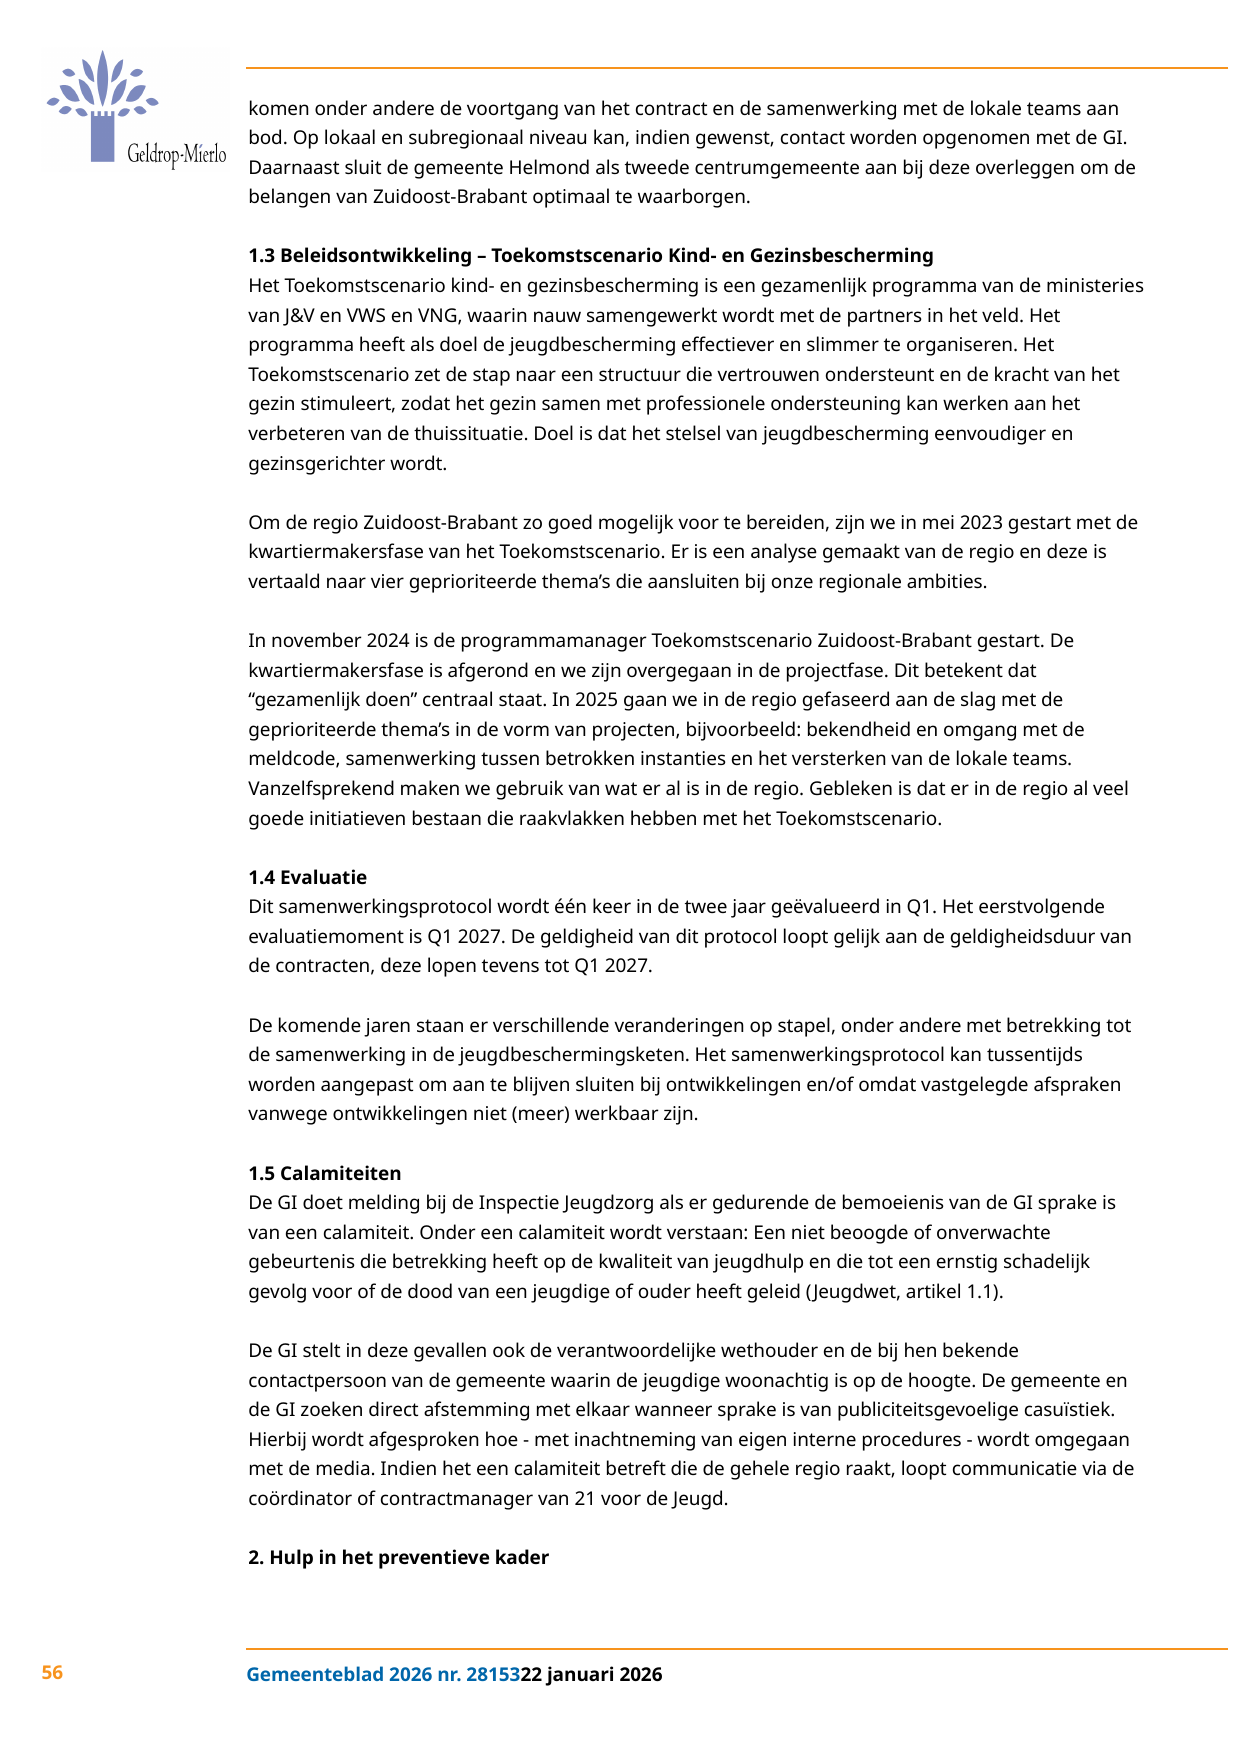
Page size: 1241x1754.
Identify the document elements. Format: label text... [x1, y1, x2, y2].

text Om de regio Zuidoost-Brabant zo goed mogelijk voor te bereiden, zijn we in mei 2023 gestart met de kwartiermakersfase van het Toekomstscenario. Er is een analyse gemaakt van de regio en deze is vertaald naar vier geprioriteerde thema’s die aansluiten bij onze regionale ambities. [248, 509, 1152, 594]
text Het Toekomstscenario kind- en gezinsbescherming is een gezamenlijk programma van de ministeries van J&V en VWS en VNG, waarin nauw samengewerkt wordt met de partners in het veld. Het programma heeft als doel de jeugdbescherming effectiever en slimmer te organiseren. Het Toekomstscenario zet de stap naar een structuur die vertrouwen ondersteunt en de kracht van het gezin stimuleert, zodat het gezin samen met professionele ondersteuning kan werken aan het verbeteren van de thuissituatie. Doel is dat het stelsel van jeugdbescherming eenvoudiger en gezinsgerichter wordt. [248, 272, 1152, 476]
text Dit samenwerkingsprotocol wordt één keer in de twee jaar geëvalueerd in Q1. Het eerstvolgende evaluatiemoment is Q1 2027. De geldigheid van dit protocol loopt gelijk aan de geldigheidsduur van de contracten, deze lopen tevens tot Q1 2027. [248, 893, 1152, 978]
text In november 2024 is de programmamanager Toekomstscenario Zuidoost-Brabant gestart. De kwartiermakersfase is afgerond en we zijn overgegaan in de projectfase. Dit betekent dat “gezamenlijk doen” centraal staat. In 2025 gaan we in de regio gefaseerd aan de slag met de geprioriteerde thema’s in de vorm van projecten, bijvoorbeeld: bekendheid en omgang met de meldcode, samenwerking tussen betrokken instanties en het versterken van de lokale teams. Vanzelfsprekend maken we gebruik van wat er al is in de regio. Gebleken is dat er in de regio al veel goede initiatieven bestaan die raakvlakken hebben met het Toekomstscenario. [248, 627, 1152, 831]
picture [41, 47, 231, 172]
text 1.4 Evaluatie [248, 864, 1152, 890]
text 1.3 Beleidsontwikkeling – Toekomstscenario Kind- en Gezinsbescherming [248, 243, 1152, 268]
text 1.5 Calamiteiten [248, 1160, 1152, 1186]
text komen onder andere de voortgang van het contract en de samenwerking met de lokale teams aan bod. Op lokaal en subregionaal niveau kan, indien gewenst, contact worden opgenomen met de GI. Daarnaast sluit de gemeente Helmond als tweede centrumgemeente aan bij deze overleggen om de belangen van Zuidoost-Brabant optimaal te waarborgen. [248, 95, 1152, 209]
text 2. Hulp in het preventieve kader [248, 1544, 1152, 1570]
text De GI doet melding bij de Inspectie Jeugdzorg als er gedurende de bemoeienis van de GI sprake is van een calamiteit. Onder een calamiteit wordt verstaan: Een niet beoogde of onverwachte gebeurtenis die betrekking heeft op de kwaliteit van jeugdhulp en die tot een ernstig schadelijk gevolg voor of de dood van een jeugdige of ouder heeft geleid (Jeugdwet, artikel 1.1). [248, 1189, 1152, 1304]
text De komende jaren staan er verschillende veranderingen op stapel, onder andere met betrekking tot de samenwerking in de jeugdbeschermingsketen. Het samenwerkingsprotocol kan tussentijds worden aangepast om aan te blijven sluiten bij ontwikkelingen en/of omdat vastgelegde afspraken vanwege ontwikkelingen niet (meer) werkbaar zijn. [248, 1012, 1152, 1126]
text De GI stelt in deze gevallen ook de verantwoordelijke wethouder en de bij hen bekende contactpersoon van de gemeente waarin de jeugdige woonachtig is op de hoogte. De gemeente en de GI zoeken direct afstemming met elkaar wanneer sprake is van publiciteitsgevoelige casuïstiek. Hierbij wordt afgesproken hoe - met inachtneming van eigen interne procedures - wordt omgegaan met de media. Indien het een calamiteit betreft die de gehele regio raakt, loopt communicatie via de coördinator of contractmanager van 21 voor de Jeugd. [248, 1337, 1152, 1511]
